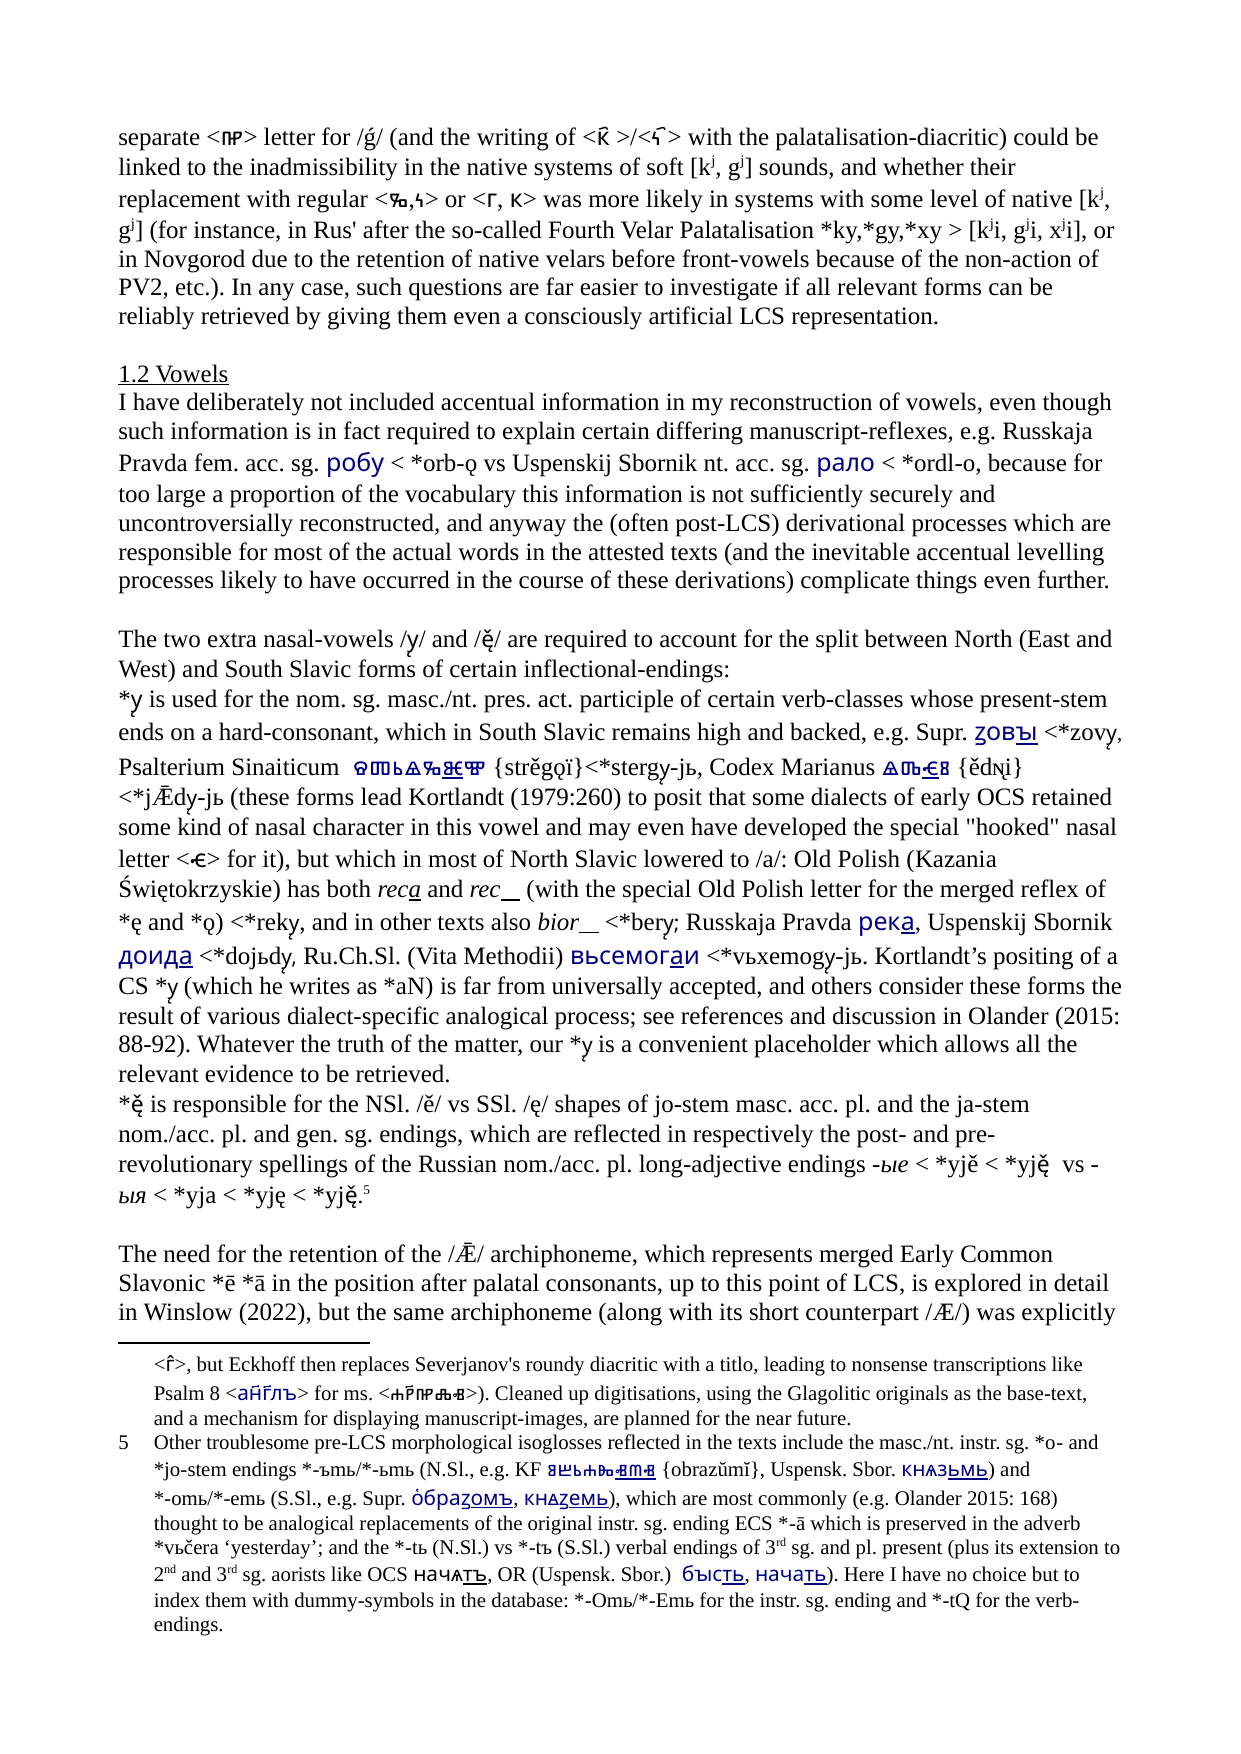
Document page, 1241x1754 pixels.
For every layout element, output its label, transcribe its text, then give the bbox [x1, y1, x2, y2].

text I have deliberately not included accentual information in my reconstruction of vowels, even though such information is in fact required to explain certain differing manuscript-reflexes, e.g. Russkaja Pravda fem. acc. sg. робу < *orb-ǫ vs Uspenskij Sbornik nt. acc. sg. рало < *ordl-o, because for too large a proportion of the vocabulary this information is not sufficiently securely and uncontroversially reconstructed, and anyway the (often post-LCS) derivational processes which are responsible for most of the actual words in the attested texts (and the inevitable accentual levelling processes likely to have occurred in the course of these derivations) complicate things even further. [118, 387, 1122, 594]
text The need for the retention of the /Ǣ/ archiphoneme, which represents merged Early Common Slavonic *ē *ā in the position after palatal consonants, up to this point of LCS, is explored in detail in Winslow (2022), but the same archiphoneme (along with its short counterpart /Æ/) was explicitly [118, 1239, 1122, 1325]
text *ę̌ is responsible for the NSl. /ě/ vs SSl. /ę/ shapes of jo-stem masc. acc. pl. and the ja-stem nom./acc. pl. and gen. sg. endings, which are reflected in respectively the post- and pre-revolutionary spellings of the Russian nom./acc. pl. long-adjective endings -ые < *yjě < *yję̌ vs -ыя < *yja < *yję < *yję̌. [118, 1088, 1122, 1210]
text separate <ⰼ> letter for /ǵ/ (and the writing of <к҄ >/<ⰽ҄ > with the palatalisation-diacritic) could be linked to the inadmissibility in the native systems of soft [kj, gj] sounds, and whether their replacement with regular <ⰳ,ⰽ> or <г, к> was more likely in systems with some level of native [kj, gj] (for instance, in Rus' after the so-called Fourth Velar Palatalisation *ky,*gy,*xy > [kji, gji, xji], or in Novgorod due to the retention of native velars before front-vowels because of the non-action of PV2, etc.). In any case, such questions are far easier to investigate if all relevant forms can be reliably retrieved by giving them even a consciously artificial LCS representation. [118, 118, 1122, 330]
text Other troublesome pre-LCS morphological isoglosses reflected in the texts include the masc./nt. instr. sg. *o‑ and *jo‑stem endings *‑ъmь/*‑ьmь (N.Sl., e.g. KF ⱁⰱⱃⰰⰸⱏⰿⱐ {obrazŭmĭ}, Uspensk. Sbor. кнѧзьмь) and *‑omь/*‑emь (S.Sl., e.g. Supr. о҅браꙁомъ, кнꙙꙁемь), which are most commonly (e.g. Olander 2015: 168) thought to be analogical replacements of the original instr. sg. ending ECS *‑ā which is preserved in the adverb *vьčera ‘yesterday’; and the *‑tь (N.Sl.) vs *‑tъ (S.Sl.) verbal endings of 3rd sg. and pl. present (plus its extension to 2nd and 3rd sg. aorists like OCS начѧтъ, OR (Uspensk. Sbor.) бꙑсть, начать). Here I have no choice but to index them with dummy-symbols in the database: *‑Omь/*‑Emь for the instr. sg. ending and *‑tQ for the verb-endings. [118, 1430, 1122, 1636]
text The two extra nasal-vowels /y̨/ and /ę̌/ are required to account for the split between North (East and West) and South Slavic forms of certain inflectional-endings: [118, 623, 1122, 683]
text <г̂>, but Eckhoff then replaces Severjanov's roundy diacritic with a titlo, leading to nonsense transcriptions like Psalm 8 <ан҃г҃лъ> for ms. <ⰰⱀ҃ⰼⰾⱏ>). Cleaned up digitisations, using the Glagolitic originals as the base-text, and a mechanism for displaying manuscript-images, are planned for the near future. [118, 1349, 1122, 1430]
text 1.2 Vowels [118, 359, 1122, 387]
text *y̨ is used for the nom. sg. masc./nt. pres. act. participle of certain verb-classes whose present-stem ends on a hard-consonant, which in South Slavic remains high and backed, e.g. Supr. ꙁовꙑ <*zovy̨, Psalterium Sinaiticum ⱄⱅⱃⱑⰳⱘⰺ {strěgǫï}<*stergy̨‑jь, Codex Marianus ⱑⰴⱕⰻ {ědɴ̨i} <*jǢdy̨‑jь (these forms lead Kortlandt (1979:260) to posit that some dialects of early OCS retained some kind of nasal character in this vowel and may even have developed the special "hooked" nasal letter <ⱕ> for it), but which in most of North Slavic lowered to /a/: Old Polish (Kazania Świętokrzyskie) has both reca and recꟁ (with the special Old Polish letter for the merged reflex of *ę and *ǫ) <*reky̨, and in other texts also biorꟁ <*bery̨; Russkaja Pravda река, Uspenskij Sbornik доида <*dojьdy̨, Ru.Ch.Sl. (Vita Methodii) вьсемогаи <*vьxemogy̨‑jь. Kortlandt’s positing of a CS *y̨ (which he writes as *aN) is far from universally accepted, and others consider these forms the result of various dialect-specific analogical process; see references and discussion in Olander (2015: 88-92). Whatever the truth of the matter, our *y̨ is a convenient placeholder which allows all the relevant evidence to be retrieved. [118, 683, 1122, 1088]
